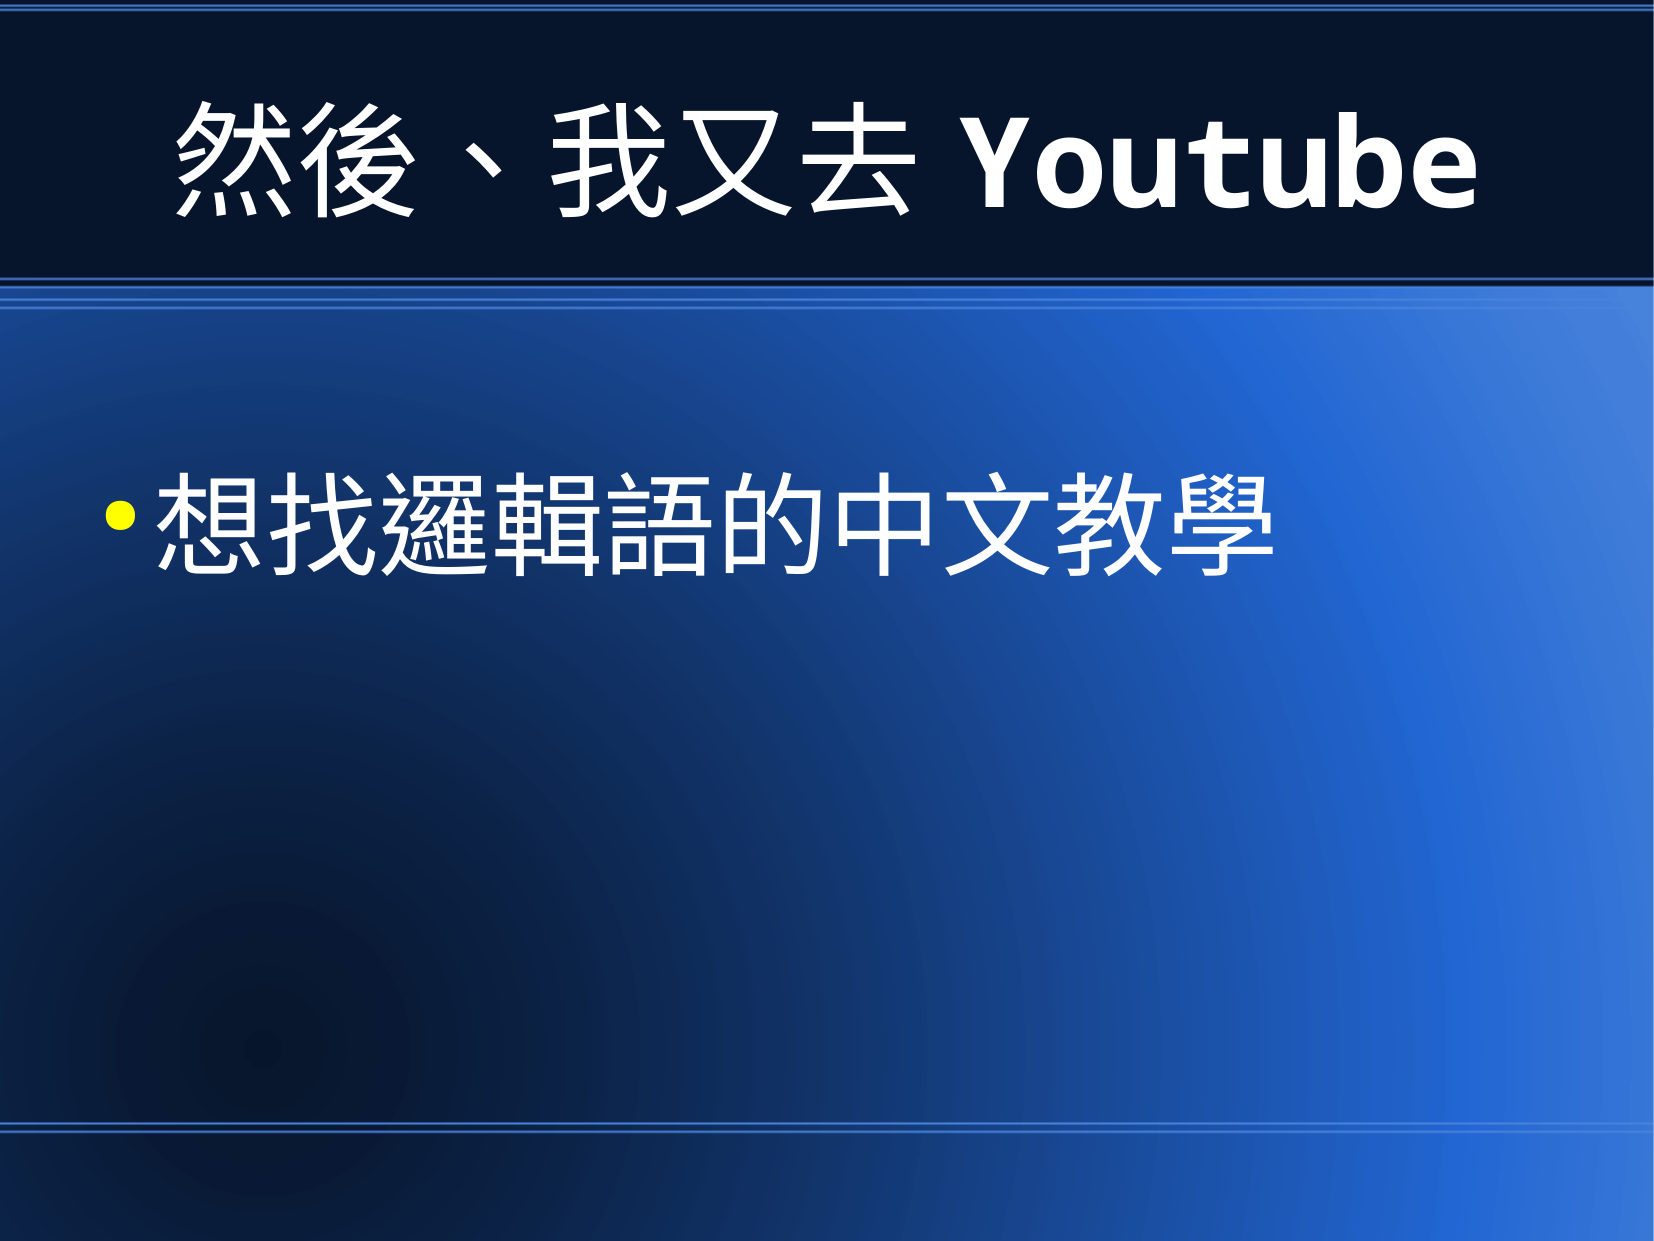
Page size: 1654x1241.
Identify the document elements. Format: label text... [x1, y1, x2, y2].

list 想找邏輯語的中文教學 [82, 355, 1571, 1241]
picture [0, 0, 1654, 1241]
title 然後、我又去Youtube [82, 49, 1571, 257]
